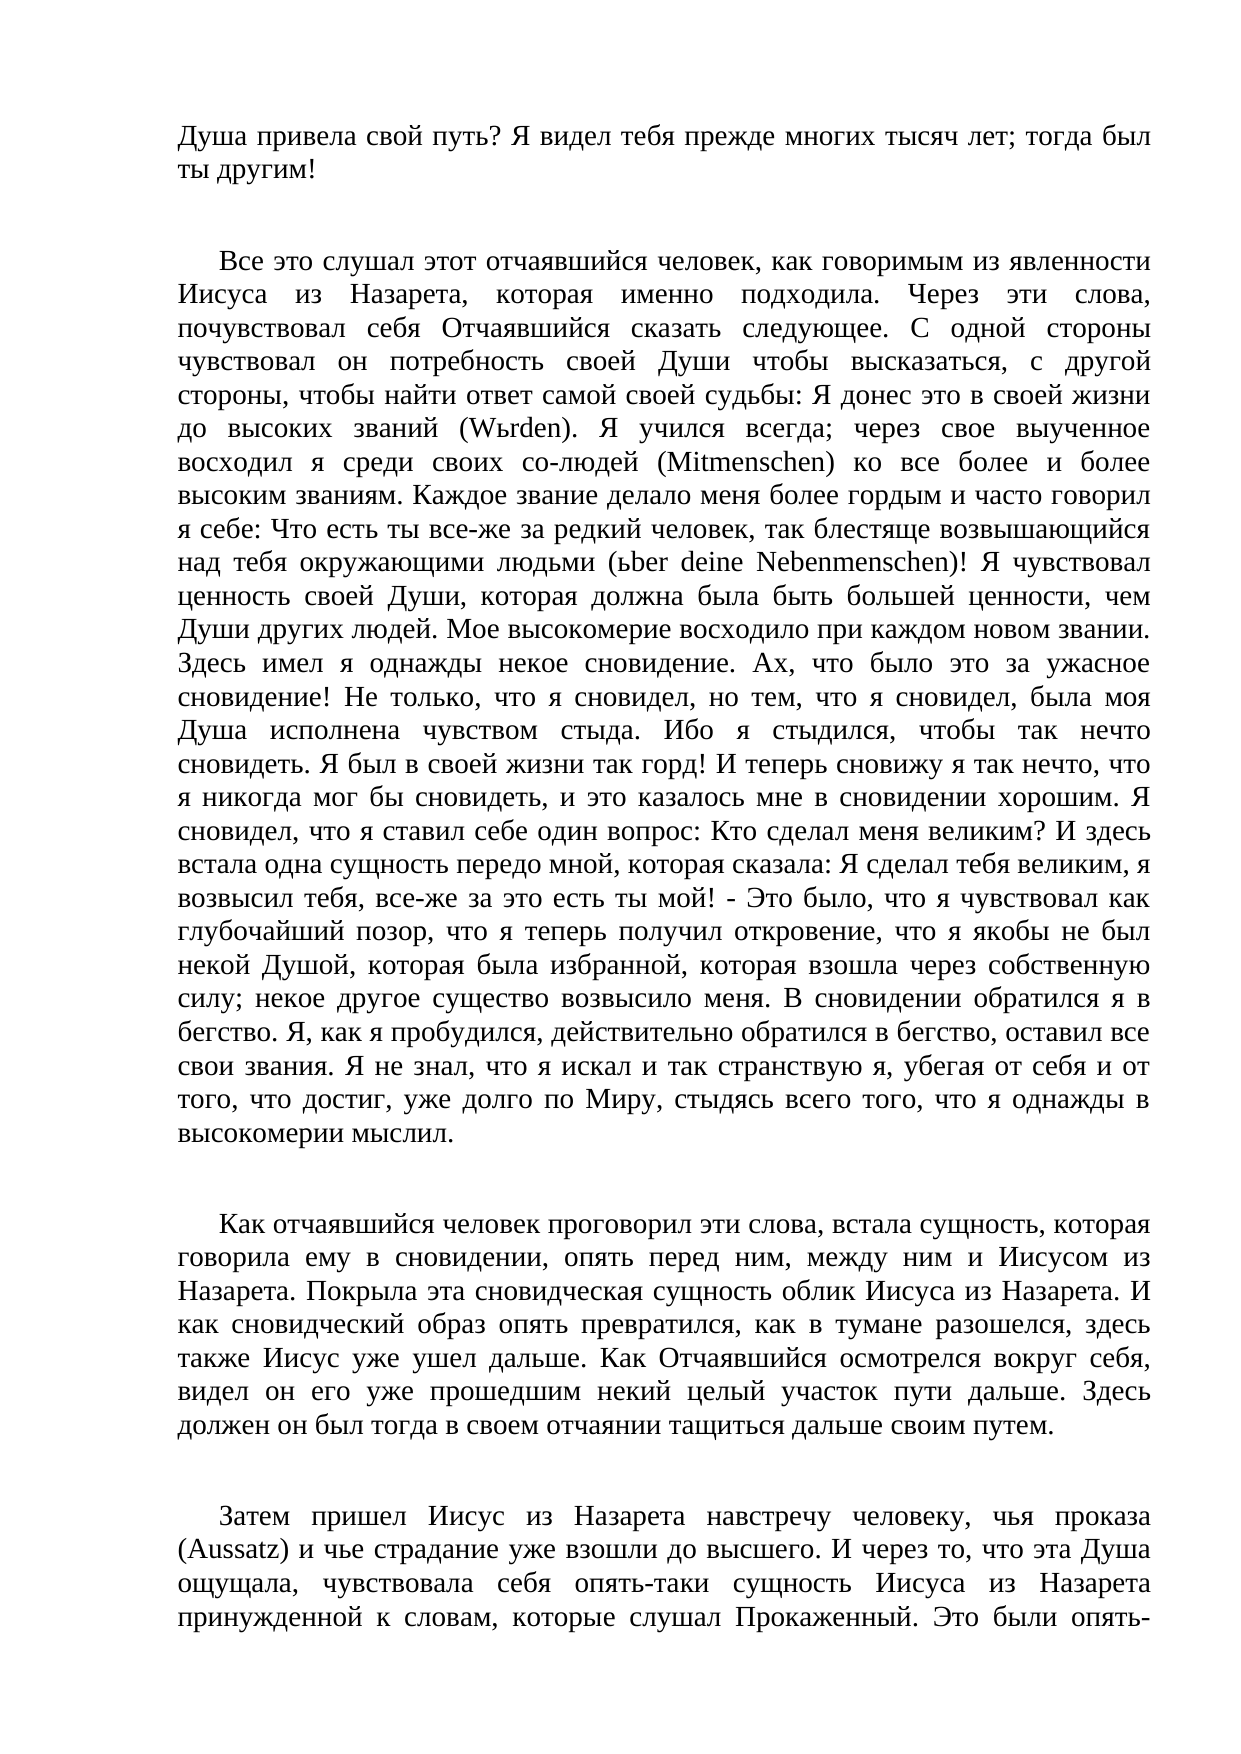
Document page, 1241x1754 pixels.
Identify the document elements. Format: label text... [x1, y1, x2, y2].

text Как отчаявшийся человек проговорил эти слова, встала сущность, которая говорила ему в сновидении, опять перед ним, между ним и Иисусом из Назарета. Покрыла эта сновидческая сущность облик Иисуса из Назарета. И как сновидческий образ опять превратился, как в тумане разошелся, здесь также Иисус уже ушел дальше. Как Отчаявшийся осмотрелся вокруг себя, видел он его уже прошедшим некий целый участок пути дальше. Здесь должен он был тогда в своем отчаянии тащиться дальше своим путем. [177, 1206, 1152, 1441]
text Все это слушал этот отчаявшийся человек, как говоримым из явленности Иисуса из Назарета, которая именно подходила. Через эти слова, почувствовал себя Отчаявшийся сказать следующее. С одной стороны чувствовал он потребность своей Души чтобы высказаться, с другой стороны, чтобы найти ответ самой своей судьбы: Я донес это в своей жизни до высоких званий (Wьrden). Я учился всегда; через свое выученное восходил я среди своих со-людей (Mitmenschen) ко все более и более высоким званиям. Каждое звание делало меня более гордым и часто говорил я себе: Что есть ты все-же за редкий человек, так блестяще возвышающийся над тебя окружающими людьми (ьber deine Nebenmenschen)! Я чувствовал ценность своей Души, которая должна была быть большей ценности, чем Души других людей. Мое высокомерие восходило при каждом новом звании. Здесь имел я однажды некое сновидение. Ах, что было это за ужасное сновидение! Не только, что я сновидел, но тем, что я сновидел, была моя Душа исполнена чувством стыда. Ибо я стыдился, чтобы так нечто сновидеть. Я был в своей жизни так горд! И теперь сновижу я так нечто, что я никогда мог бы сновидеть, и это казалось мне в сновидении хорошим. Я сновидел, что я ставил себе один вопрос: Кто сделал меня великим? И здесь встала одна сущность передо мной, которая сказала: Я сделал тебя великим, я возвысил тебя, все-же за это есть ты мой! - Это было, что я чувствовал как глубочайший позор, что я теперь получил откровение, что я якобы не был некой Душой, которая была избранной, которая взошла через собственную силу; некое другое существо возвысило меня. В сновидении обратился я в бегство. Я, как я пробудился, действительно обратился в бегство, оставил все свои звания. Я не знал, что я искал и так странствую я, убегая от себя и от того, что достиг, уже долго по Миру, стыдясь всего того, что я однажды в высокомерии мыслил. [177, 243, 1152, 1148]
text Затем пришел Иисус из Назарета навстречу человеку, чья проказа (Aussatz) и чье страдание уже взошли до высшего. И через то, что эта Душа ощущала, чувствовала себя опять-таки сущность Иисуса из Назарета принужденной к словам, которые слушал Прокаженный. Это были опять- [177, 1498, 1152, 1632]
text Душа привела свой путь? Я видел тебя прежде многих тысяч лет; тогда был ты другим! [177, 118, 1152, 185]
